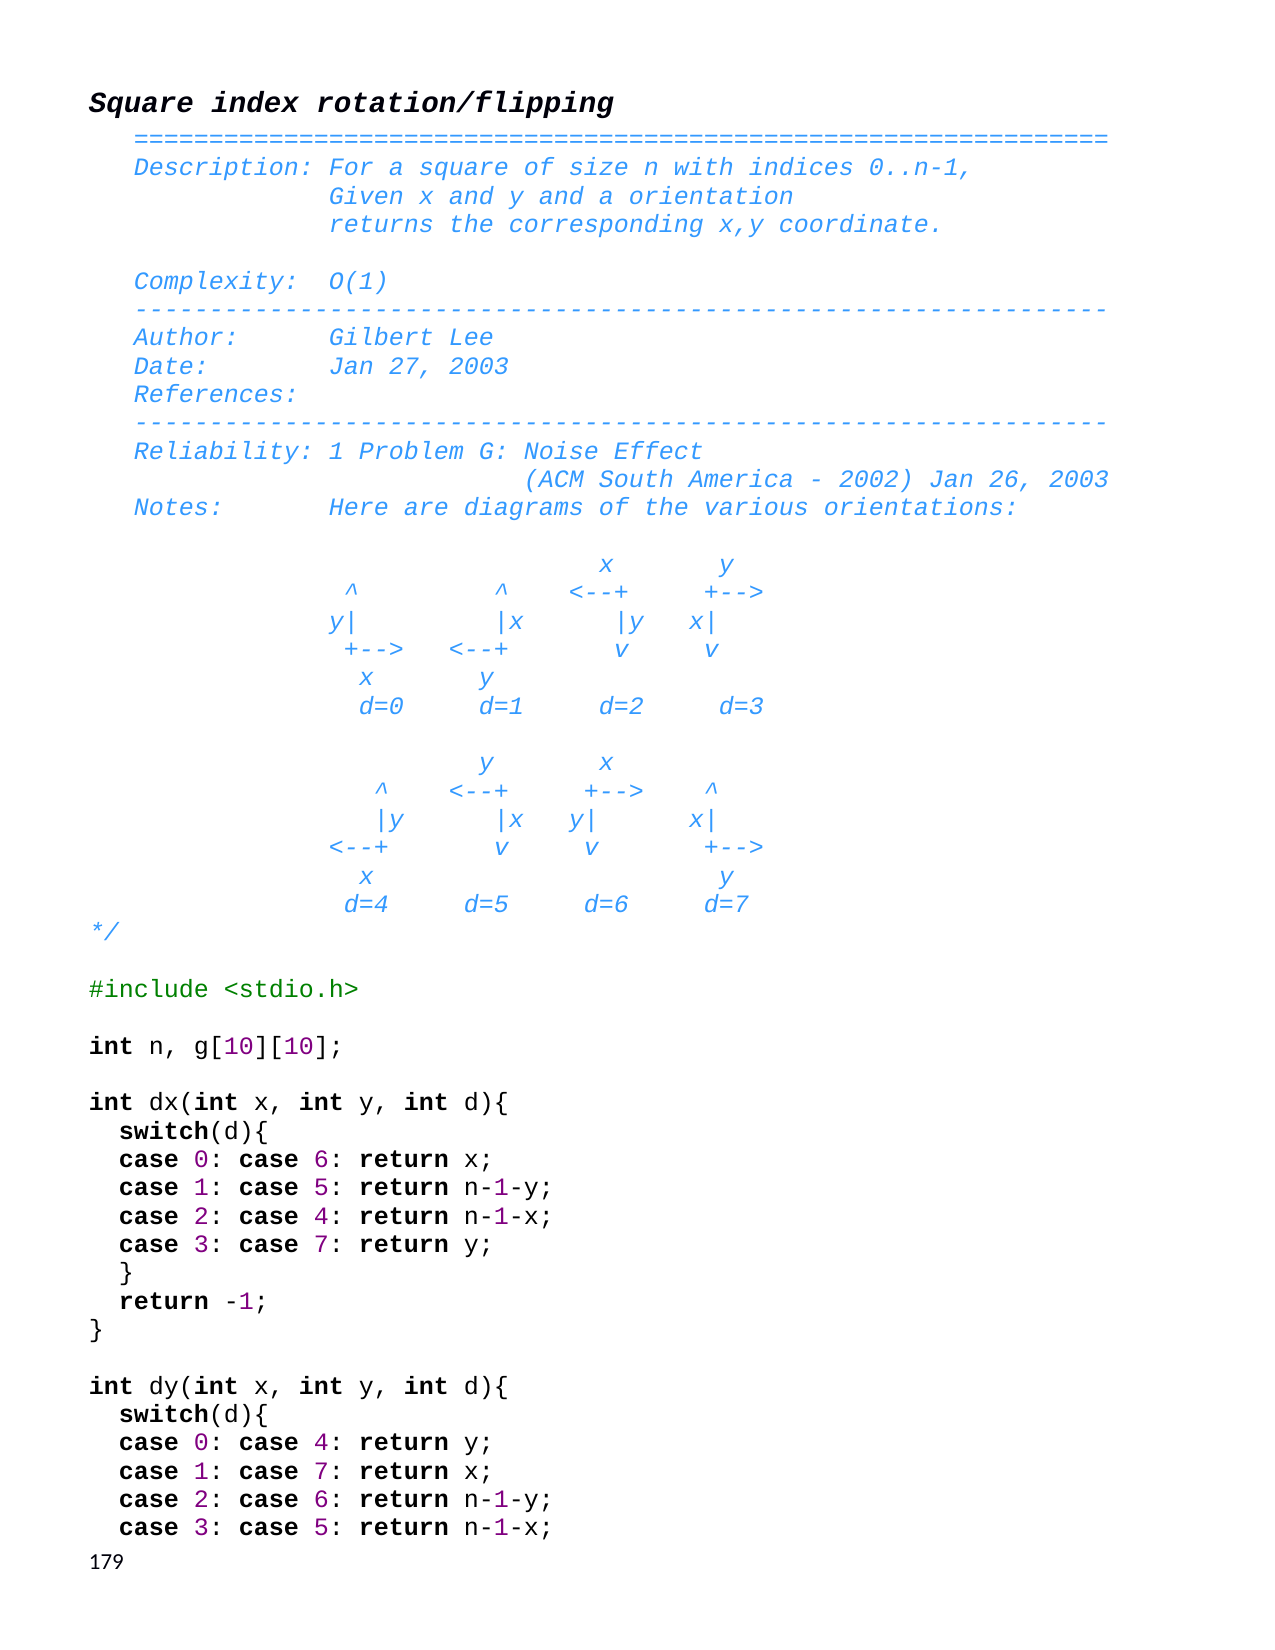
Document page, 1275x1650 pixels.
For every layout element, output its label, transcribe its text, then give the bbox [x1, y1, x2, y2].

text int n, g[10][10]; [89, 1033, 1186, 1062]
text Author: Gilbert Lee [89, 325, 1186, 353]
text ----------------------------------------------------------------- [89, 410, 1186, 438]
text int dy(int x, int y, int d){ [89, 1373, 1186, 1402]
text ----------------------------------------------------------------- [89, 297, 1186, 325]
text |y |x y| x| [89, 807, 1186, 835]
text Reliability: 1 Problem G: Noise Effect [89, 438, 1186, 467]
text case 1: case 5: return n-1-y; [89, 1175, 1186, 1203]
text } [89, 1260, 1186, 1288]
text case 2: case 4: return n-1-x; [89, 1203, 1186, 1232]
text case 3: case 7: return y; [89, 1232, 1186, 1260]
text x y [89, 665, 1186, 693]
text d=0 d=1 d=2 d=3 [89, 693, 1186, 722]
text return -1; [89, 1288, 1186, 1317]
text x y [89, 863, 1186, 892]
text case 1: case 7: return x; [89, 1458, 1186, 1487]
text y| |x |y x| [89, 608, 1186, 637]
text Given x and y and a orientation [89, 183, 1186, 212]
text int dx(int x, int y, int d){ [89, 1090, 1186, 1118]
text ^ <--+ +--> ^ [89, 778, 1186, 807]
text case 0: case 4: return y; [89, 1430, 1186, 1458]
text case 2: case 6: return n-1-y; [89, 1487, 1186, 1515]
text x y [89, 552, 1186, 580]
text <--+ v v +--> [89, 835, 1186, 863]
text Notes: Here are diagrams of the various orientations: [89, 495, 1186, 523]
text Description: For a square of size n with indices 0..n-1, [89, 155, 1186, 183]
text Date: Jan 27, 2003 [89, 353, 1186, 382]
subtitle Square index rotation/flipping [89, 89, 1186, 122]
text ================================================================= [89, 127, 1186, 155]
text switch(d){ [89, 1118, 1186, 1147]
text y x [89, 750, 1186, 778]
text d=4 d=5 d=6 d=7 [89, 892, 1186, 920]
text ^ ^ <--+ +--> [89, 580, 1186, 608]
text +--> <--+ v v [89, 637, 1186, 665]
text case 0: case 6: return x; [89, 1147, 1186, 1175]
text */ [89, 920, 1186, 948]
text returns the corresponding x,y coordinate. [89, 212, 1186, 240]
text switch(d){ [89, 1402, 1186, 1430]
text } [89, 1317, 1186, 1345]
text References: [89, 382, 1186, 410]
text Complexity: O(1) [89, 268, 1186, 297]
text (ACM South America - 2002) Jan 26, 2003 [89, 467, 1186, 495]
text #include <stdio.h> [89, 977, 1186, 1005]
text case 3: case 5: return n-1-x; [89, 1515, 1186, 1543]
